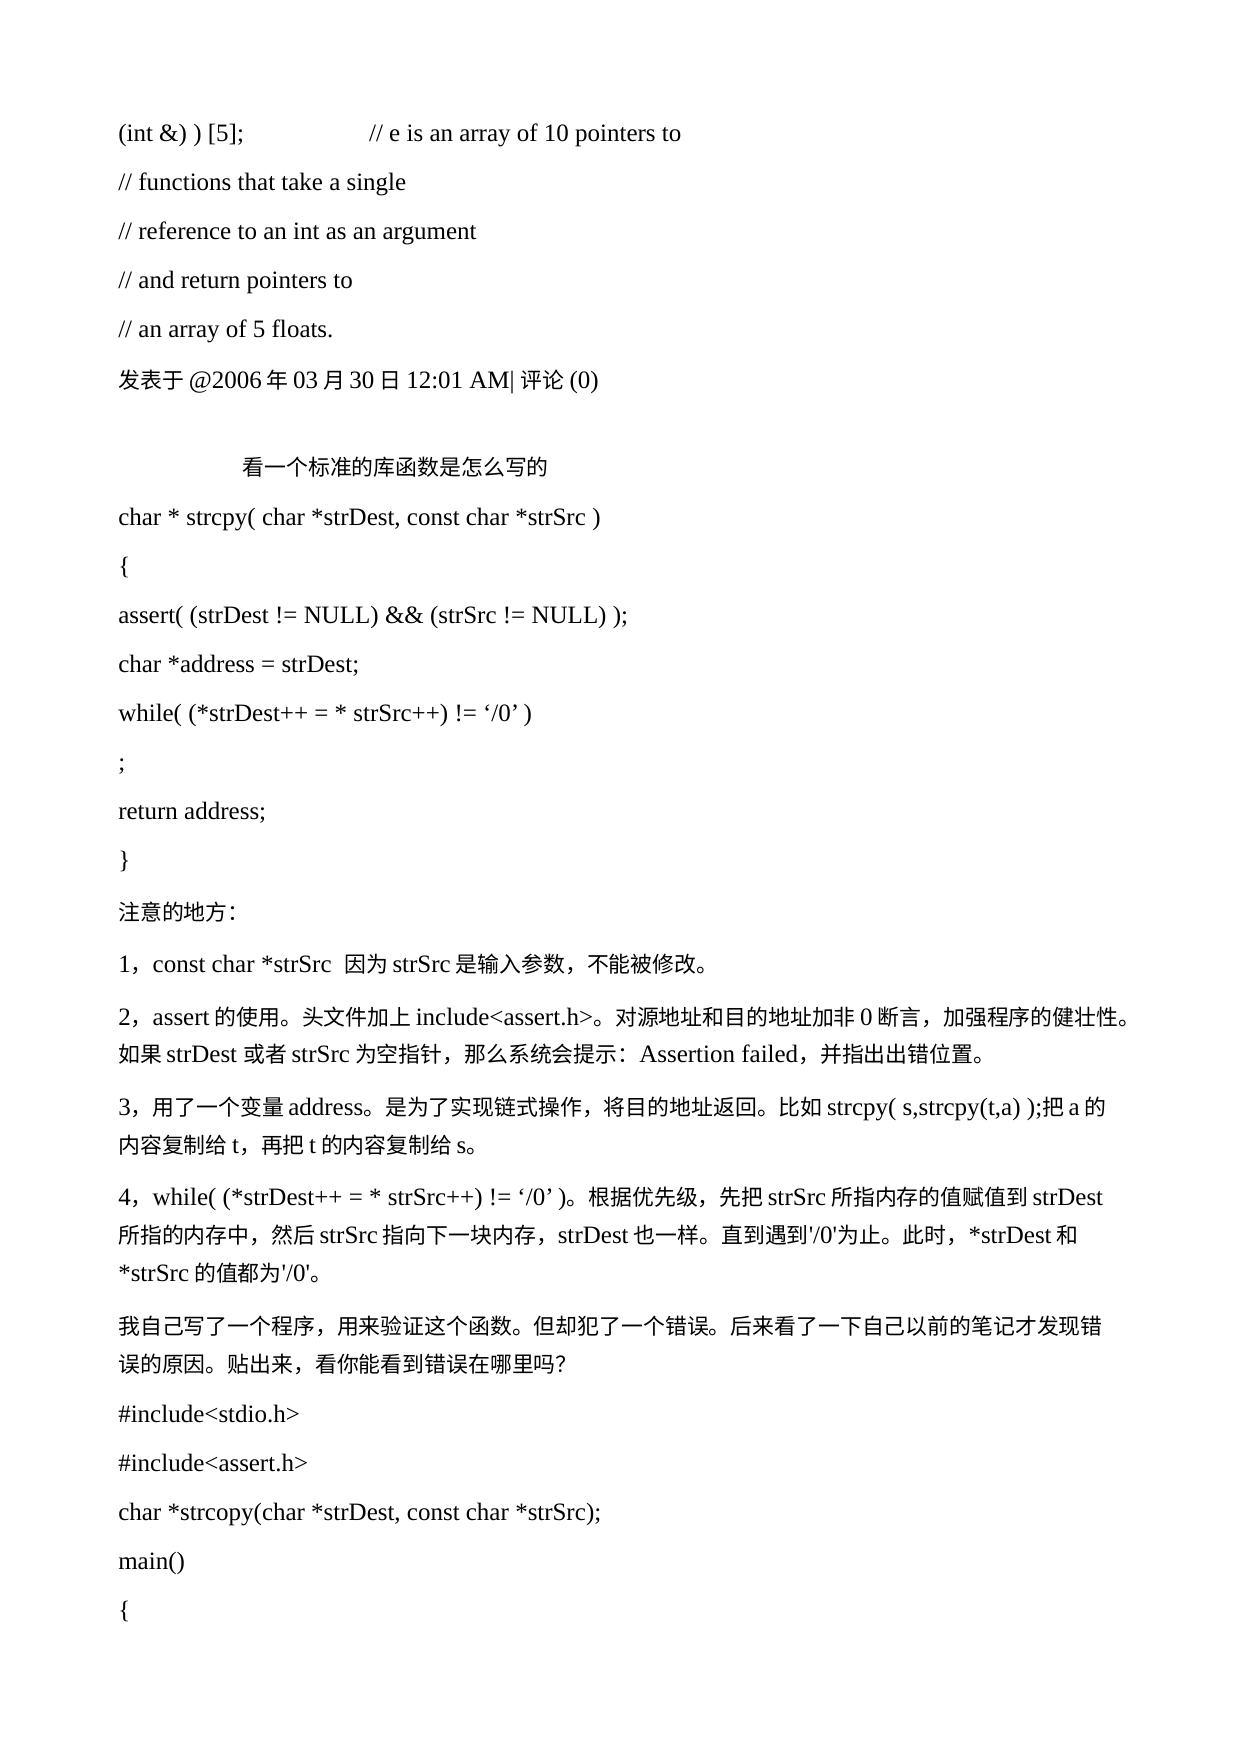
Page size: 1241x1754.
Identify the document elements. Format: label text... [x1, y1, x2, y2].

text ; [118, 747, 1122, 776]
text 4，while( (*strDest++ = * strSrc++) != ‘/0’ )。根据优先级，先把strSrc所指内存的值赋值到strDest所指的内存中，然后strSrc指向下一块内存，strDest也一样。直到遇到'/0'为止。此时，*strDest和*strSrc的值都为'/0'。 [118, 1180, 1122, 1288]
text 看一个标准的库函数是怎么写的 [118, 416, 1122, 481]
text while( (*strDest++ = * strSrc++) != ‘/0’ ) [118, 698, 1122, 727]
text #include<assert.h> [118, 1448, 1122, 1477]
text 注意的地方： [118, 894, 1122, 926]
text } [118, 845, 1122, 874]
text // reference to an int as an argument [118, 216, 1122, 245]
text char * strcpy( char *strDest, const char *strSrc ) [118, 502, 1122, 531]
text 1，const char *strSrc 因为strSrc是输入参数，不能被修改。 [118, 947, 1122, 979]
text char *strcopy(char *strDest, const char *strSrc); [118, 1497, 1122, 1526]
text { [118, 1595, 1122, 1624]
text #include<stdio.h> [118, 1399, 1122, 1428]
text char *address = strDest; [118, 649, 1122, 678]
text 发表于 @2006年03月30日 12:01 AM| 评论 (0) [118, 363, 1122, 395]
text 2，assert的使用。头文件加上include<assert.h>。对源地址和目的地址加非0断言，加强程序的健壮性。如果strDest 或者strSrc为空指针，那么系统会提示：Assertion failed，并指出出错位置。 [118, 999, 1122, 1069]
text return address; [118, 796, 1122, 825]
text main() [118, 1546, 1122, 1575]
text (int &) ) [5]; // e is an array of 10 pointers to [118, 118, 1122, 147]
text 我自己写了一个程序，用来验证这个函数。但却犯了一个错误。后来看了一下自己以前的笔记才发现错误的原因。贴出来，看你能看到错误在哪里吗？ [118, 1309, 1122, 1378]
text 3，用了一个变量address。是为了实现链式操作，将目的地址返回。比如strcpy( s,strcpy(t,a) );把a的内容复制给t，再把t的内容复制给s。 [118, 1090, 1122, 1159]
text assert( (strDest != NULL) && (strSrc != NULL) ); [118, 600, 1122, 629]
text { [118, 551, 1122, 580]
text // functions that take a single [118, 167, 1122, 196]
text // an array of 5 floats. [118, 314, 1122, 343]
text // and return pointers to [118, 265, 1122, 294]
